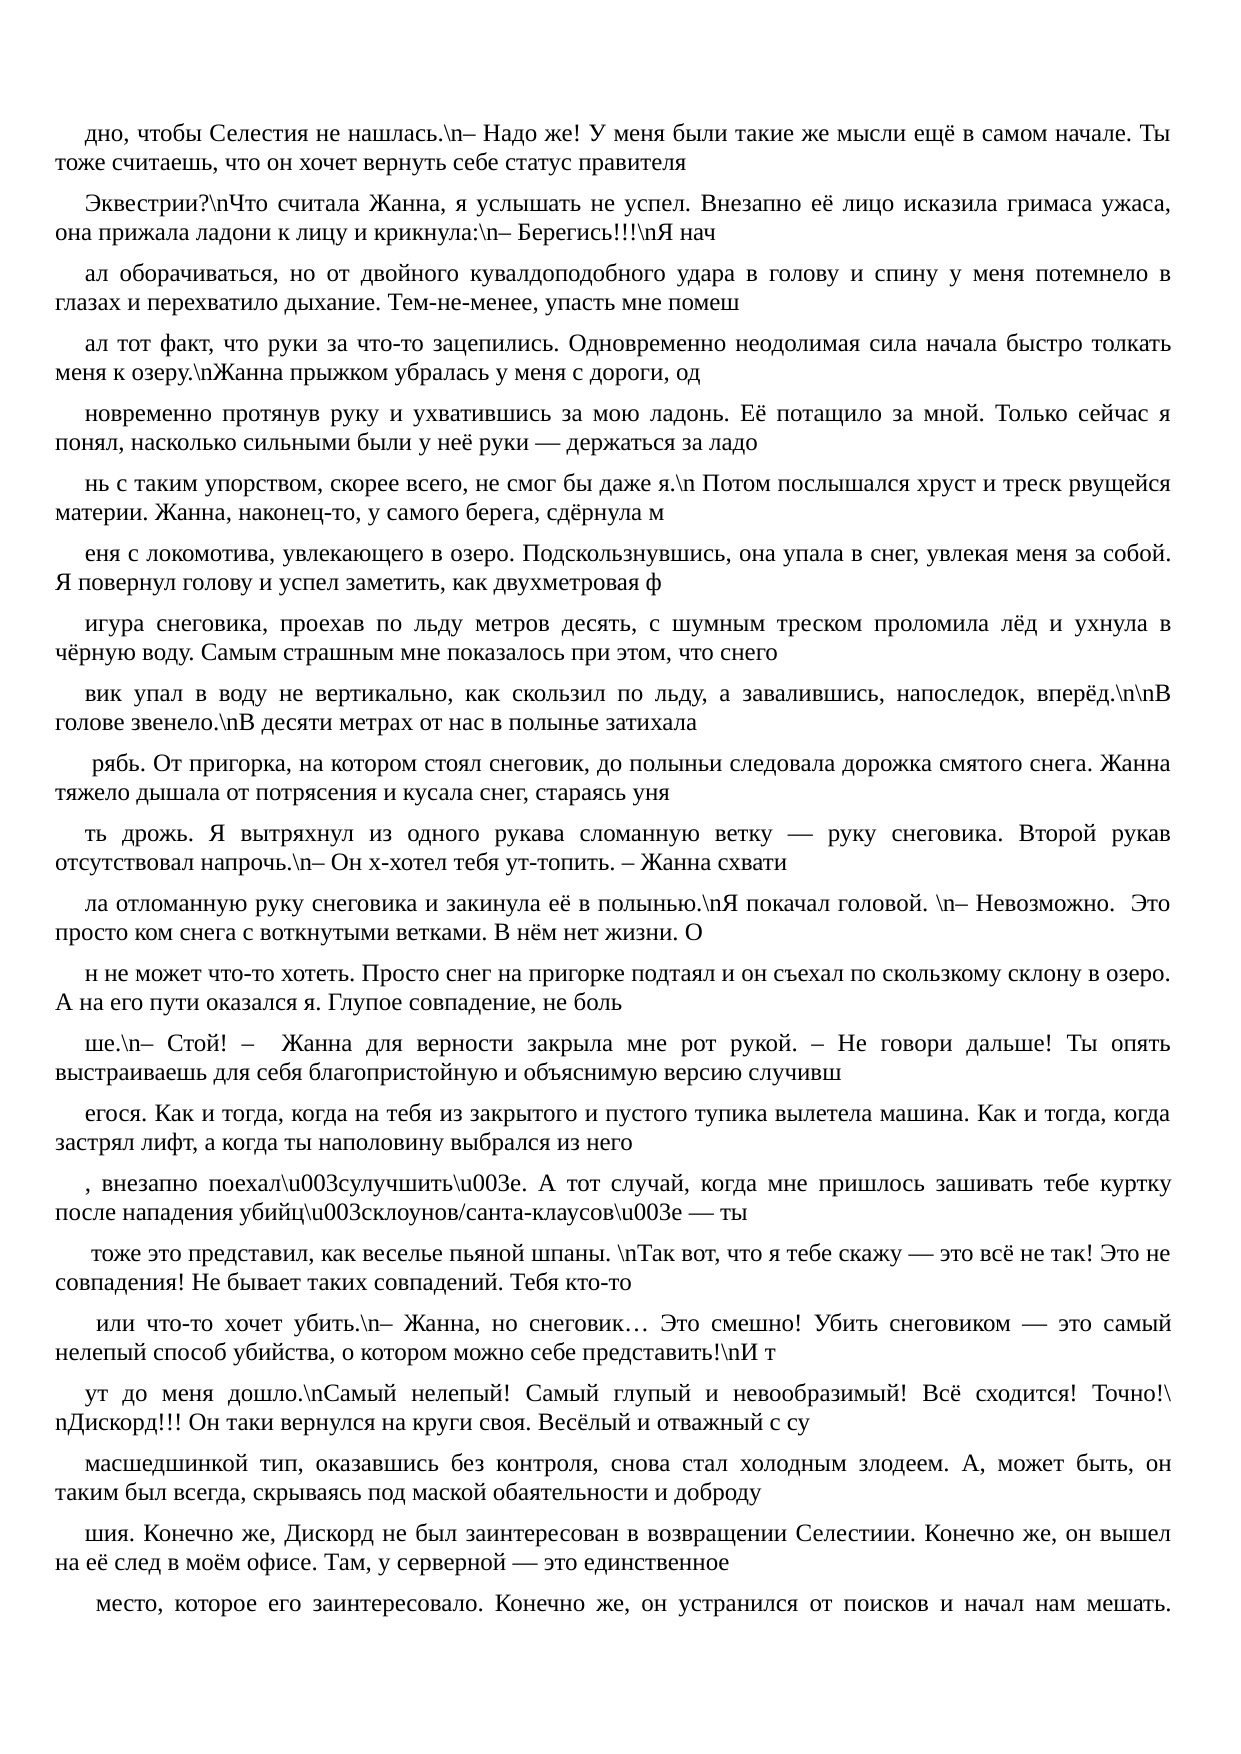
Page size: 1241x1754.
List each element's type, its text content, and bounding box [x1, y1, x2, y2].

text игура снеговика, проехав по льду метров десять, с шумным треском проломила лёд и ухнула в чёрную воду. Самым страшным мне показалось при этом, что снего [55, 608, 1172, 666]
text нь с таким упорством, скорее всего, не смог бы даже я.\n Потом послышался хруст и треск рвущейся материи. Жанна, наконец-то, у самого берега, сдёрнула м [55, 468, 1172, 526]
text тоже это представил, как веселье пьяной шпаны. \nТак вот, что я тебе скажу — это всё не так! Это не совпадения! Не бывает таких совпадений. Тебя кто-то [55, 1238, 1172, 1296]
text вик упал в воду не вертикально, как скользил по льду, а завалившись, напоследок, вперёд.\n\nВ голове звенело.\nВ десяти метрах от нас в полынье затихала [55, 678, 1172, 736]
text ла отломанную руку снеговика и закинула её в полынью.\nЯ покачал головой. \n– Невозможно. Это просто ком снега с воткнутыми ветками. В нём нет жизни. О [55, 888, 1172, 946]
text егося. Как и тогда, когда на тебя из закрытого и пустого тупика вылетела машина. Как и тогда, когда застрял лифт, а когда ты наполовину выбрался из него [55, 1098, 1172, 1156]
text ал тот факт, что руки за что-то зацепились. Одновременно неодолимая сила начала быстро толкать меня к озеру.\nЖанна прыжком убралась у меня с дороги, од [55, 328, 1172, 386]
text дно, чтобы Селестия не нашлась.\n– Надо же! У меня были такие же мысли ещё в самом начале. Ты тоже считаешь, что он хочет вернуть себе статус правителя [55, 118, 1172, 176]
text , внезапно поехал\u003cулучшить\u003e. А тот случай, когда мне пришлось зашивать тебе куртку после нападения убийц\u003cклоунов/санта-клаусов\u003e — ты [55, 1168, 1172, 1226]
text ше.\n– Стой! – Жанна для верности закрыла мне рот рукой. – Не говори дальше! Ты опять выстраиваешь для себя благопристойную и объяснимую версию случивш [55, 1028, 1172, 1086]
text ть дрожь. Я вытряхнул из одного рукава сломанную ветку — руку снеговика. Второй рукав отсутствовал напрочь.\n– Он х-хотел тебя ут-топить. – Жанна схвати [55, 818, 1172, 876]
text или что-то хочет убить.\n– Жанна, но снеговик… Это смешно! Убить снеговиком — это самый нелепый способ убийства, о котором можно себе представить!\nИ т [55, 1308, 1172, 1366]
text еня с локомотива, увлекающего в озеро. Подскользнувшись, она упала в снег, увлекая меня за собой. Я повернул голову и успел заметить, как двухметровая ф [55, 538, 1172, 596]
text шия. Конечно же, Дискорд не был заинтересован в возвращении Селестиии. Конечно же, он вышел на её след в моём офисе. Там, у серверной — это единственное [55, 1518, 1172, 1576]
text н не может что-то хотеть. Просто снег на пригорке подтаял и он съехал по скользкому склону в озеро. А на его пути оказался я. Глупое совпадение, не боль [55, 958, 1172, 1016]
text новременно протянув руку и ухватившись за мою ладонь. Её потащило за мной. Только сейчас я понял, насколько сильными были у неё руки — держаться за ладо [55, 398, 1172, 456]
text ут до меня дошло.\nСамый нелепый! Самый глупый и невообразимый! Всё сходится! Точно!\nДискорд!!! Он таки вернулся на круги своя. Весёлый и отважный с су [55, 1378, 1172, 1436]
text рябь. От пригорка, на котором стоял снеговик, до полыньи следовала дорожка смятого снега. Жанна тяжело дышала от потрясения и кусала снег, стараясь уня [55, 748, 1172, 806]
text масшедшинкой тип, оказавшись без контроля, снова стал холодным злодеем. А, может быть, он таким был всегда, скрываясь под маской обаятельности и доброду [55, 1448, 1172, 1506]
text Эквестрии?\nЧто считала Жанна, я услышать не успел. Внезапно её лицо исказила гримаса ужаса, она прижала ладони к лицу и крикнула:\n– Берегись!!!\nЯ нач [55, 188, 1172, 246]
text место, которое его заинтересовало. Конечно же, он устранился от поисков и начал нам мешать. [55, 1588, 1172, 1617]
text ал оборачиваться, но от двойного кувалдоподобного удара в голову и спину у меня потемнело в глазах и перехватило дыхание. Тем-не-менее, упасть мне помеш [55, 258, 1172, 316]
